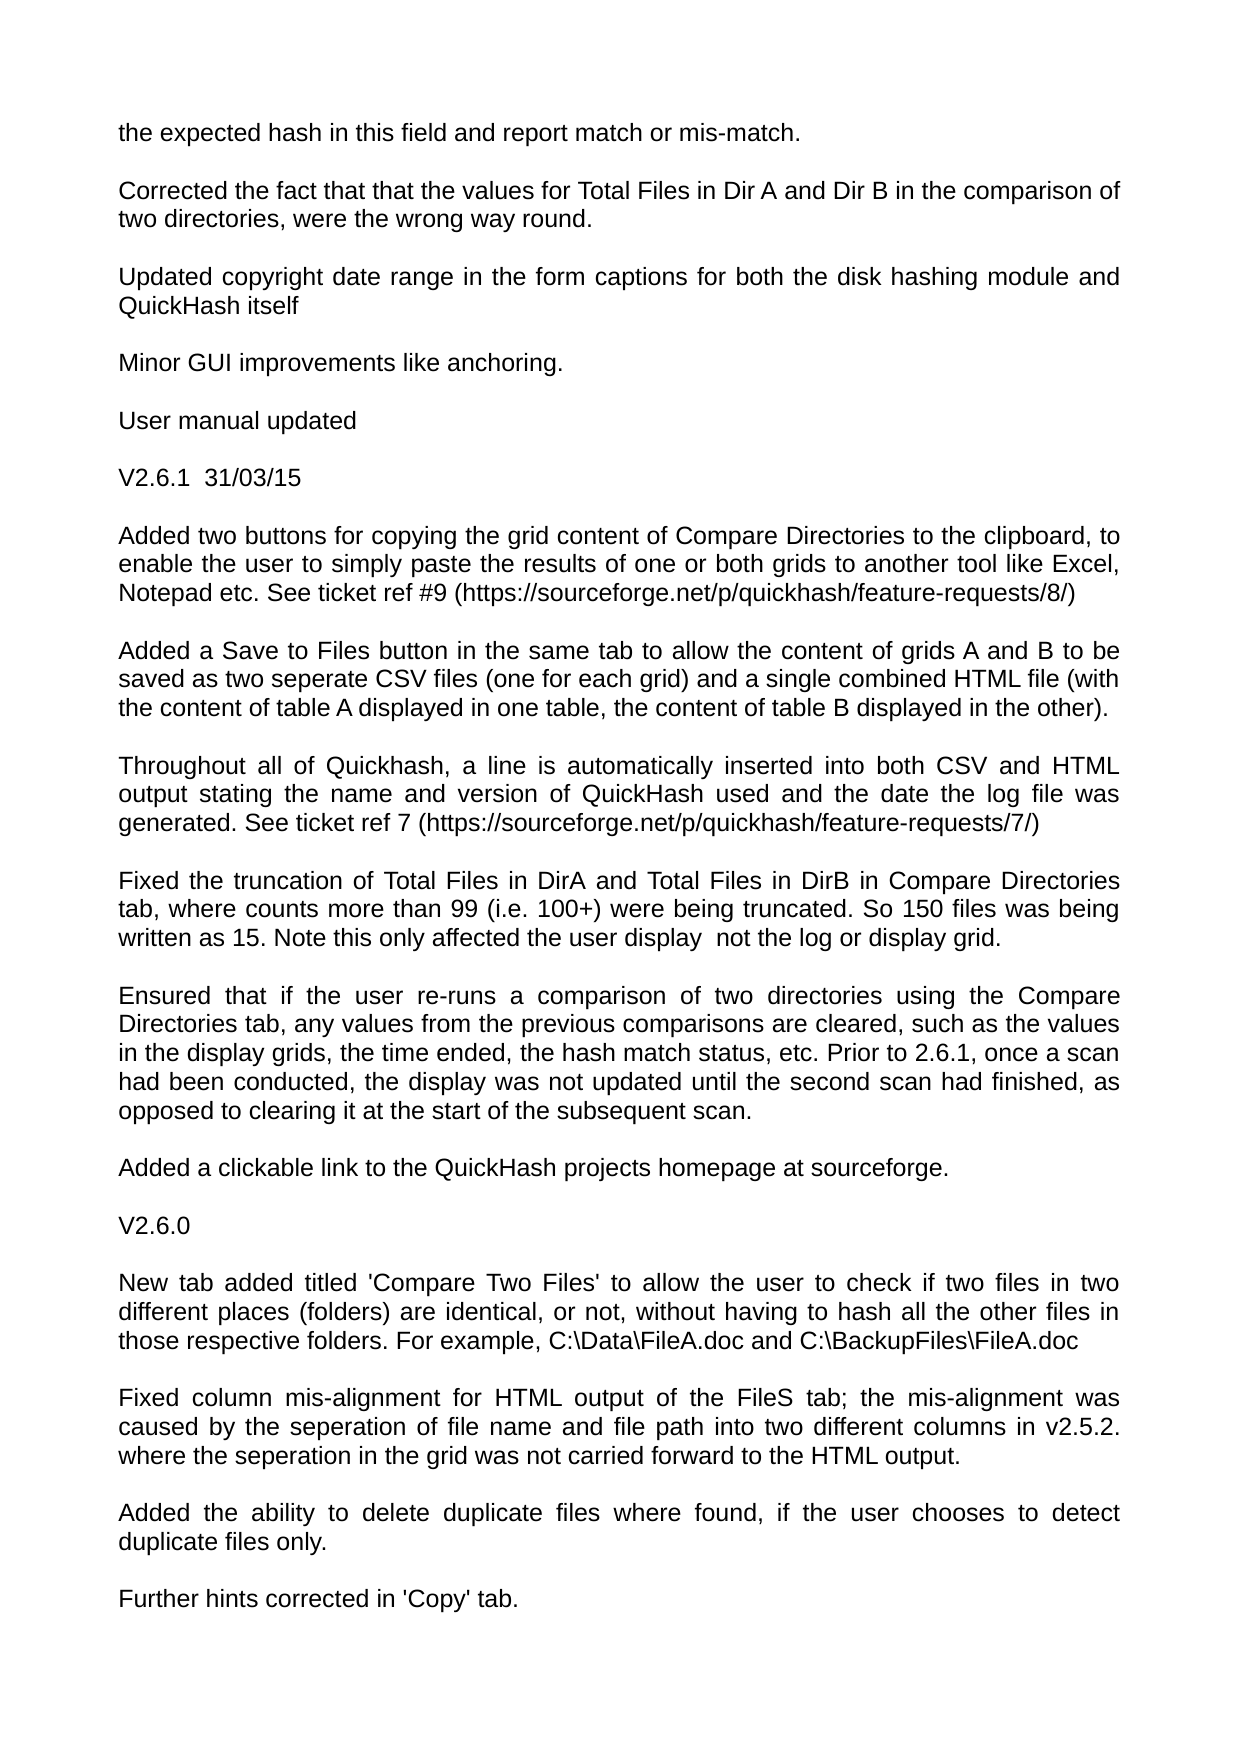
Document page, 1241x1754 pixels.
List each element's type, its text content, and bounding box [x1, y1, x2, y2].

text Updated copyright date range in the form captions for both the disk hashing module and QuickHash itself [118, 262, 1122, 319]
text Added two buttons for copying the grid content of Compare Directories to the clipboard, to enable the user to simply paste the results of one or both grids to another tool like Excel, Notepad etc. See ticket ref #9 (https://sourceforge.net/p/quickhash/feature-requests/8/) [118, 521, 1122, 607]
text Added a clickable link to the QuickHash projects homepage at sourceforge. [118, 1153, 1122, 1182]
text Fixed the truncation of Total Files in DirA and Total Files in DirB in Compare Directories tab, where counts more than 99 (i.e. 100+) were being truncated. So 150 files was being written as 15. Note this only affected the user display  not the log or display grid. [118, 866, 1122, 952]
text Throughout all of Quickhash, a line is automatically inserted into both CSV and HTML output stating the name and version of QuickHash used and the date the log file was generated. See ticket ref 7 (https://sourceforge.net/p/quickhash/feature-requests/7/) [118, 751, 1122, 837]
text User manual updated [118, 406, 1122, 434]
text Minor GUI improvements like anchoring. [118, 348, 1122, 377]
text Further hints corrected in 'Copy' tab. [118, 1584, 1122, 1613]
text Corrected the fact that that the values for Total Files in Dir A and Dir B in the comparison of two directories, were the wrong way round. [118, 176, 1122, 233]
text V2.6.0 [118, 1211, 1122, 1239]
text New tab added titled 'Compare Two Files' to allow the user to check if two files in two different places (folders) are identical, or not, without having to hash all the other files in those respective folders. For example, C:\Data\FileA.doc and C:\BackupFiles\FileA.doc [118, 1268, 1122, 1354]
text Added the ability to delete duplicate files where found, if the user chooses to detect duplicate files only. [118, 1498, 1122, 1556]
text Added a Save to Files button in the same tab to allow the content of grids A and B to be saved as two seperate CSV files (one for each grid) and a single combined HTML file (with the content of table A displayed in one table, the content of table B displayed in the other). [118, 636, 1122, 722]
text the expected hash in this field and report match or mis-match. [118, 118, 1122, 147]
text Fixed column mis-alignment for HTML output of the FileS tab; the mis-alignment was caused by the seperation of file name and file path into two different columns in v2.5.2. where the seperation in the grid was not carried forward to the HTML output. [118, 1383, 1122, 1469]
text Ensured that if the user re-runs a comparison of two directories using the Compare Directories tab, any values from the previous comparisons are cleared, such as the values in the display grids, the time ended, the hash match status, etc. Prior to 2.6.1, once a scan had been conducted, the display was not updated until the second scan had finished, as opposed to clearing it at the start of the subsequent scan. [118, 981, 1122, 1124]
text V2.6.1  31/03/15 [118, 463, 1122, 492]
